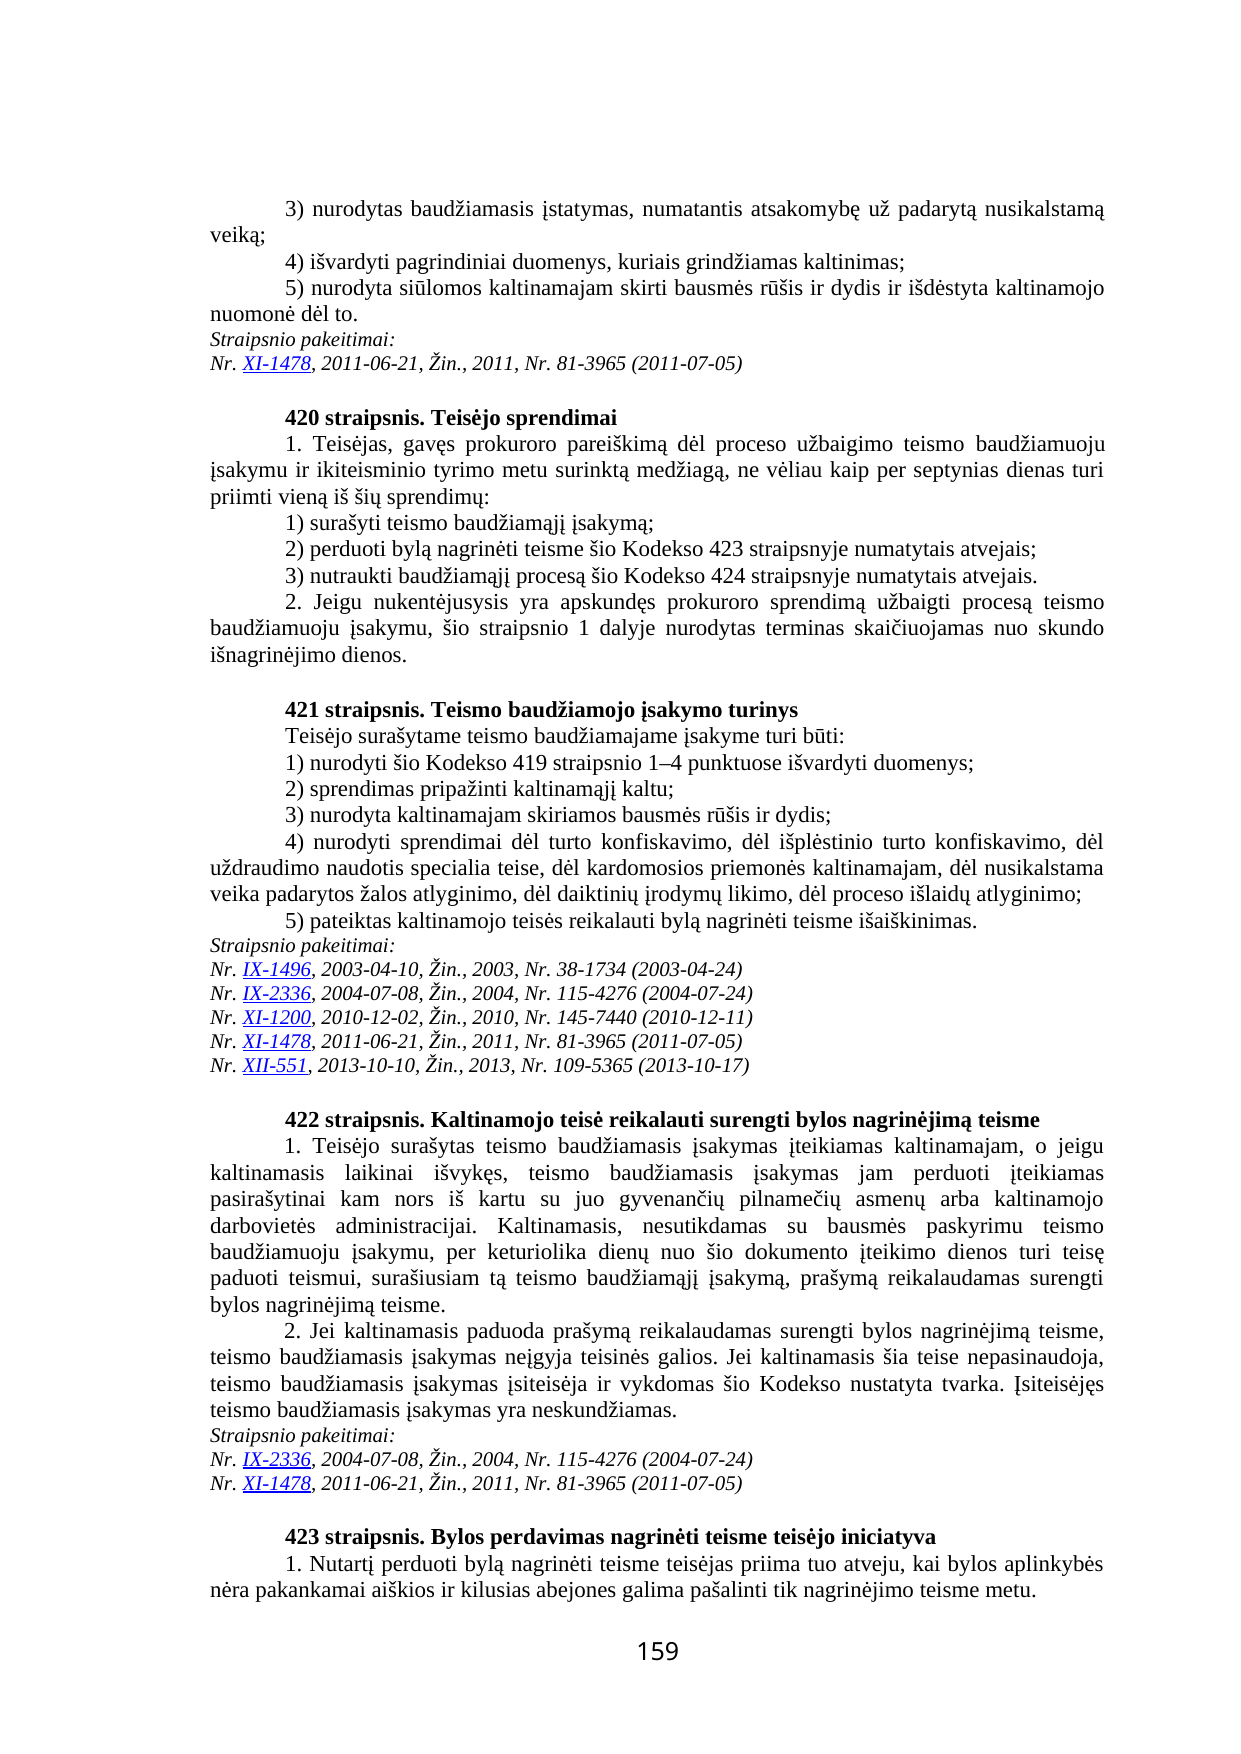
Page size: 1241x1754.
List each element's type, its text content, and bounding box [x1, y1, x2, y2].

text 4) nurodyti sprendimai dėl turto konfiskavimo, dėl išplėstinio turto konfiskavimo, dėl uždraudimo naudotis specialia teise, dėl kardomosios priemonės kaltinamajam, dėl nusikalstama veika padarytos žalos atlyginimo, dėl daiktinių įrodymų likimo, dėl proceso išlaidų atlyginimo; [210, 828, 1106, 907]
text 3) nurodytas baudžiamasis įstatymas, numatantis atsakomybę už padarytą nusikalstamą veiką; [210, 195, 1106, 248]
text 2. Jeigu nukentėjusysis yra apskundęs prokuroro sprendimą užbaigti procesą teismo baudžiamuoju įsakymu, šio straipsnio 1 dalyje nurodytas terminas skaičiuojamas nuo skundo išnagrinėjimo dienos. [210, 588, 1106, 667]
text Nr. XII-551, 2013-10-10, Žin., 2013, Nr. 109-5365 (2013-10-17) [210, 1053, 1106, 1077]
text 2) perduoti bylą nagrinėti teisme šio Kodekso 423 straipsnyje numatytais atvejais; [210, 535, 1106, 562]
text 2. Jei kaltinamasis paduoda prašymą reikalaudamas surengti bylos nagrinėjimą teisme, teismo baudžiamasis įsakymas neįgyja teisinės galios. Jei kaltinamasis šia teise nepasinaudoja, teismo baudžiamasis įsakymas įsiteisėja ir vykdomas šio Kodekso nustatyta tvarka. Įsiteisėjęs teismo baudžiamasis įsakymas yra neskundžiamas. [210, 1317, 1106, 1422]
text 1. Nutartį perduoti bylą nagrinėti teisme teisėjas priima tuo atveju, kai bylos aplinkybės nėra pakankamai aiškios ir kilusias abejones galima pašalinti tik nagrinėjimo teisme metu. [210, 1550, 1106, 1602]
text Nr. XI-1478, 2011-06-21, Žin., 2011, Nr. 81-3965 (2011-07-05) [210, 1471, 1106, 1495]
text 1) surašyti teismo baudžiamąjį įsakymą; [210, 509, 1106, 535]
text 5) nurodyta siūlomos kaltinamajam skirti bausmės rūšis ir dydis ir išdėstyta kaltinamojo nuomonė dėl to. [210, 274, 1106, 327]
text Nr. XI-1200, 2010-12-02, Žin., 2010, Nr. 145-7440 (2010-12-11) [210, 1005, 1106, 1029]
text 1. Teisėjas, gavęs prokuroro pareiškimą dėl proceso užbaigimo teismo baudžiamuoju įsakymu ir ikiteisminio tyrimo metu surinktą medžiagą, ne vėliau kaip per septynias dienas turi priimti vieną iš šių sprendimų: [210, 430, 1106, 509]
text Nr. IX-1496, 2003-04-10, Žin., 2003, Nr. 38-1734 (2003-04-24) [210, 957, 1106, 981]
text Nr. IX-2336, 2004-07-08, Žin., 2004, Nr. 115-4276 (2004-07-24) [210, 1447, 1106, 1471]
text Straipsnio pakeitimai: [210, 1422, 1106, 1447]
text Nr. XI-1478, 2011-06-21, Žin., 2011, Nr. 81-3965 (2011-07-05) [210, 351, 1106, 375]
text Teisėjo surašytame teismo baudžiamajame įsakyme turi būti: [210, 722, 1106, 749]
text Straipsnio pakeitimai: [210, 933, 1106, 957]
text Nr. XI-1478, 2011-06-21, Žin., 2011, Nr. 81-3965 (2011-07-05) [210, 1029, 1106, 1053]
text Nr. IX-2336, 2004-07-08, Žin., 2004, Nr. 115-4276 (2004-07-24) [210, 981, 1106, 1005]
text 4) išvardyti pagrindiniai duomenys, kuriais grindžiamas kaltinimas; [210, 248, 1106, 274]
text 3) nurodyta kaltinamajam skiriamos bausmės rūšis ir dydis; [210, 801, 1106, 828]
text 422 straipsnis. Kaltinamojo teisė reikalauti surengti bylos nagrinėjimą teisme [285, 1106, 1106, 1133]
text Straipsnio pakeitimai: [210, 327, 1106, 351]
text 1) nurodyti šio Kodekso 419 straipsnio 1–4 punktuose išvardyti duomenys; [210, 749, 1106, 775]
text 3) nutraukti baudžiamąjį procesą šio Kodekso 424 straipsnyje numatytais atvejais. [210, 562, 1106, 588]
text 420 straipsnis. Teisėjo sprendimai [210, 404, 1106, 430]
text 1. Teisėjo surašytas teismo baudžiamasis įsakymas įteikiamas kaltinamajam, o jeigu kaltinamasis laikinai išvykęs, teismo baudžiamasis įsakymas jam perduoti įteikiamas pasirašytinai kam nors iš kartu su juo gyvenančių pilnamečių asmenų arba kaltinamojo darbovietės administracijai. Kaltinamasis, nesutikdamas su bausmės paskyrimu teismo baudžiamuoju įsakymu, per keturiolika dienų nuo šio dokumento įteikimo dienos turi teisę paduoti teismui, surašiusiam tą teismo baudžiamąjį įsakymą, prašymą reikalaudamas surengti bylos nagrinėjimą teisme. [210, 1133, 1106, 1317]
text 2) sprendimas pripažinti kaltinamąjį kaltu; [210, 775, 1106, 801]
text 423 straipsnis. Bylos perdavimas nagrinėti teisme teisėjo iniciatyva [210, 1523, 1106, 1550]
text 421 straipsnis. Teismo baudžiamojo įsakymo turinys [210, 696, 1106, 722]
text 5) pateiktas kaltinamojo teisės reikalauti bylą nagrinėti teisme išaiškinimas. [210, 907, 1106, 933]
